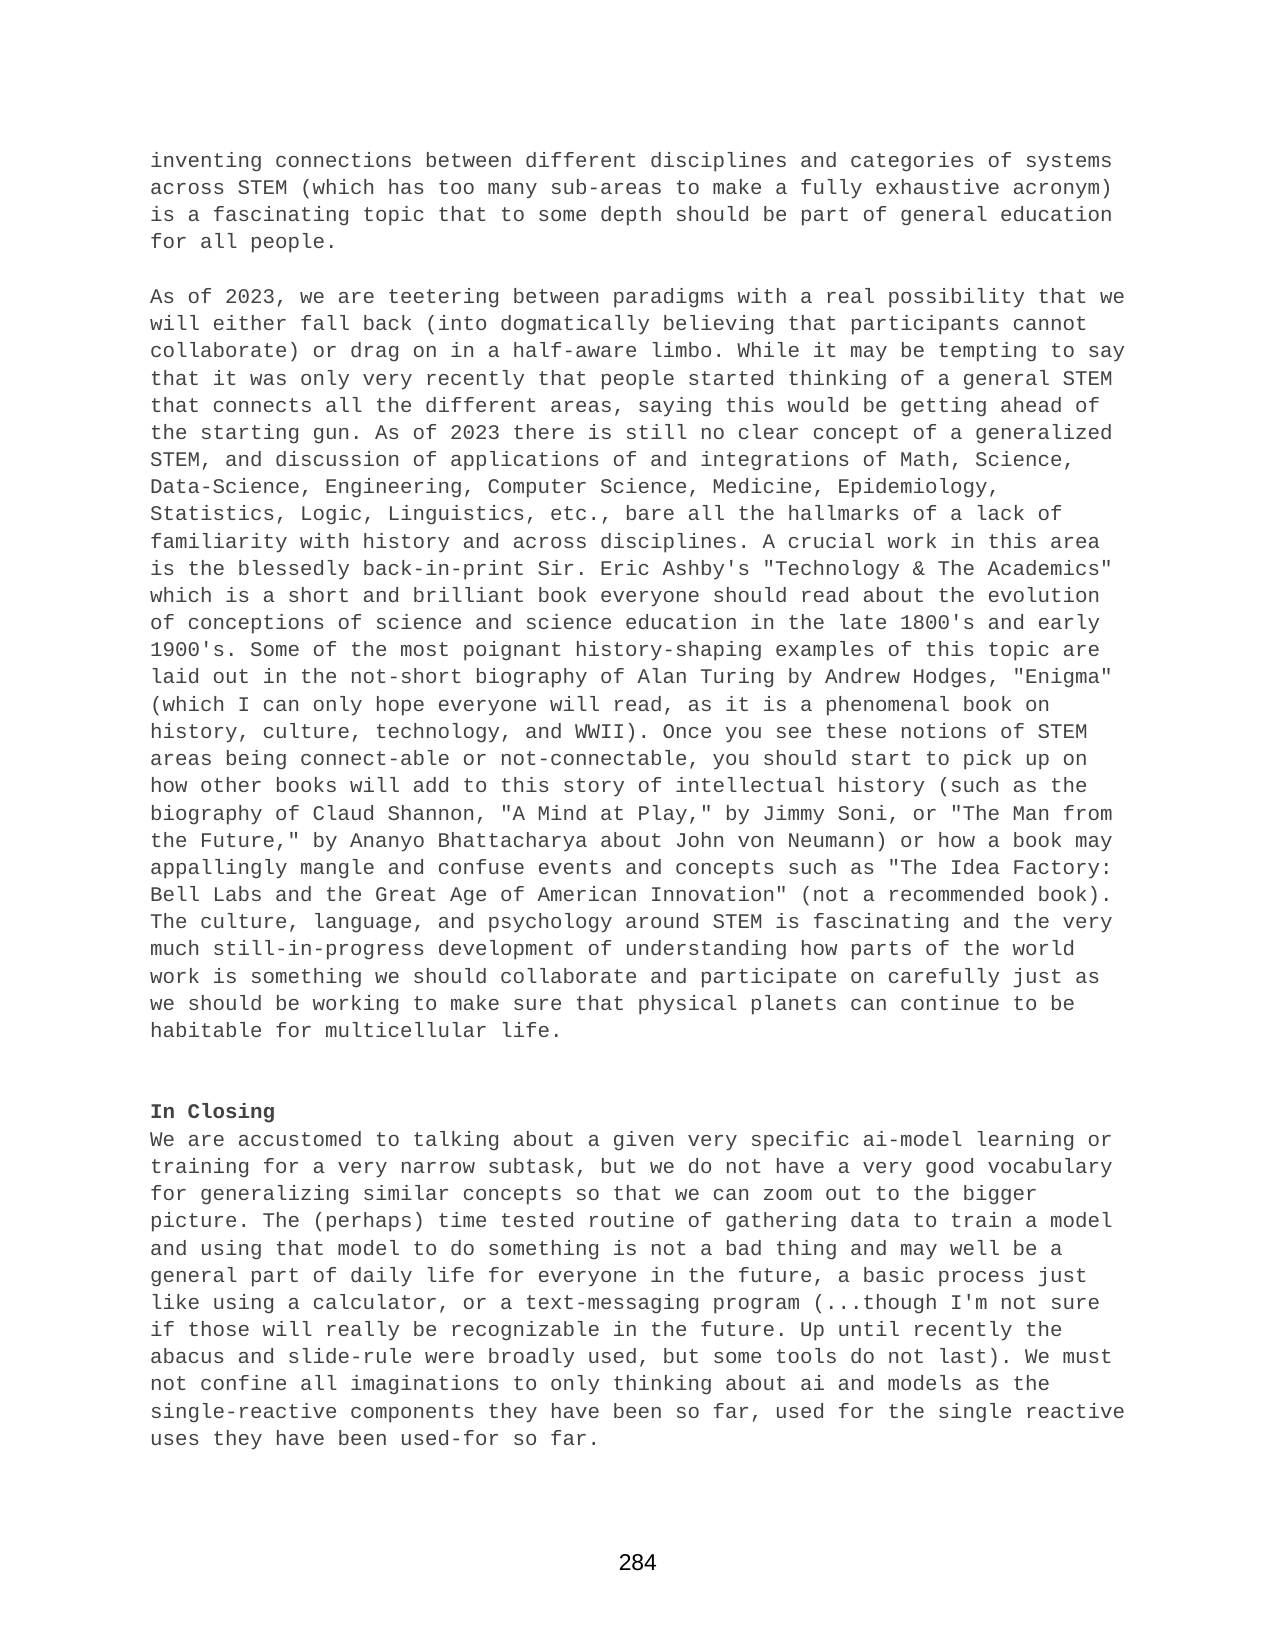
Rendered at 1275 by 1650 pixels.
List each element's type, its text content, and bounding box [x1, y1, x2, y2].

text As of 2023, we are teetering between paradigms with a real possibility that we will either fall back (into dogmatically believing that participants cannot collaborate) or drag on in a half-aware limbo. While it may be tempting to say that it was only very recently that people started thinking of a general STEM that connects all the different areas, saying this would be getting ahead of the starting gun. As of 2023 there is still no clear concept of a generalized STEM, and discussion of applications of and integrations of Math, Science, Data-Science, Engineering, Computer Science, Medicine, Epidemiology, Statistics, Logic, Linguistics, etc., bare all the hallmarks of a lack of familiarity with history and across disciplines. A crucial work in this area is the blessedly back-in-print Sir. Eric Ashby's "Technology & The Academics" which is a short and brilliant book everyone should read about the evolution of conceptions of science and science education in the late 1800's and early 1900's. Some of the most poignant history-shaping examples of this topic are laid out in the not-short biography of Alan Turing by Andrew Hodges, "Enigma" (which I can only hope everyone will read, as it is a phenomenal book on history, culture, technology, and WWII). Once you see these notions of STEM areas being connect-able or not-connectable, you should start to pick up on how other books will add to this story of intellectual history (such as the biography of Claud Shannon, "A Mind at Play," by Jimmy Soni, or "The Man from the Future," by Ananyo Bhattacharya about John von Neumann) or how a book may appallingly mangle and confuse events and concepts such as "The Idea Factory: Bell Labs and the Great Age of American Innovation" (not a recommended book). The culture, language, and psychology around STEM is fascinating and the very much still-in-progress development of understanding how parts of the world work is something we should collaborate and participate on carefully just as we should be working to make sure that physical planets can continue to be habitable for multicellular life. [150, 286, 1125, 1044]
text We are accustomed to talking about a given very specific ai-model learning or training for a very narrow subtask, but we do not have a very good vocabulary for generalizing similar concepts so that we can zoom out to the bigger picture. The (perhaps) time tested routine of gathering data to train a model and using that model to do something is not a bad thing and may well be a general part of daily life for everyone in the future, a basic process just like using a calculator, or a text-messaging program (...though I'm not sure if those will really be recognizable in the future. Up until recently the abacus and slide-rule were broadly used, but some tools do not last). We must not confine all imaginations to only thinking about ai and models as the single-reactive components they have been so far, used for the single reactive uses they have been used-for so far. [150, 1129, 1125, 1451]
text inventing connections between different disciplines and categories of systems across STEM (which has too many sub-areas to make a fully exhaustive acronym) is a fascinating topic that to some depth should be part of general education for all people. [150, 150, 1125, 255]
text In Closing [150, 1102, 1125, 1125]
